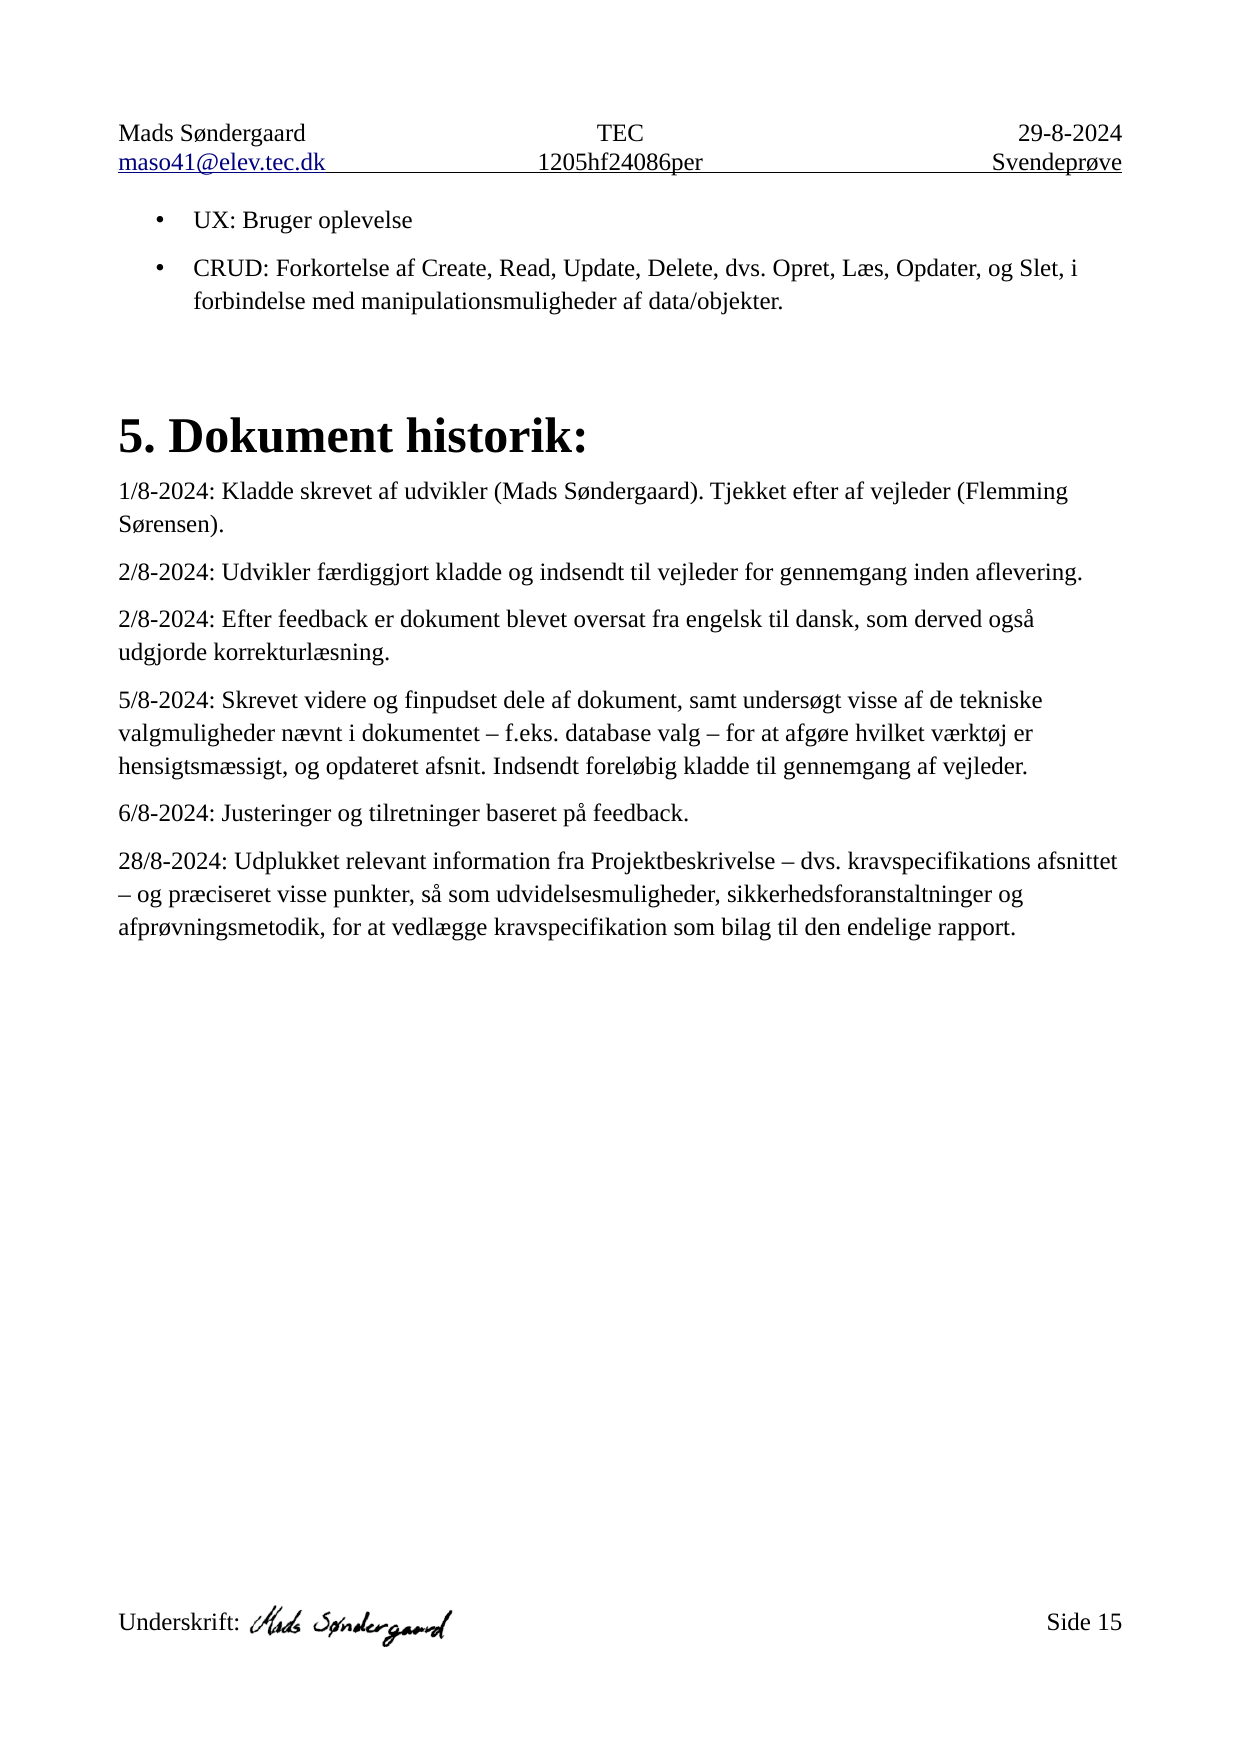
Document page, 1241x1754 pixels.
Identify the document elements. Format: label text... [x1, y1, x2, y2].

picture [244, 1600, 458, 1647]
text 2/8-2024: Efter feedback er dokument blevet oversat fra engelsk til dansk, som derved også udgjorde korrekturlæsning. [118, 604, 1122, 666]
list CRUD: Forkortelse af Create, Read, Update, Delete, dvs. Opret, Læs, Opdater, og Slet, i forbindelse med manipulationsmuligheder af data/objekter. [156, 253, 1122, 314]
text 2/8-2024: Udvikler færdiggjort kladde og indsendt til vejleder for gennemgang inden aflevering. [118, 557, 1122, 585]
list UX: Bruger oplevelse [156, 205, 1122, 234]
text 5/8-2024: Skrevet videre og finpudset dele af dokument, samt undersøgt visse af de tekniske valgmuligheder nævnt i dokumentet – f.eks. database valg – for at afgøre hvilket værktøj er hensigtsmæssigt, og opdateret afsnit. Indsendt foreløbig kladde til gennemgang af vejleder. [118, 685, 1122, 779]
text 6/8-2024: Justeringer og tilretninger baseret på feedback. [118, 798, 1122, 827]
text 1/8-2024: Kladde skrevet af udvikler (Mads Søndergaard). Tjekket efter af vejleder (Flemming Sørensen). [118, 476, 1122, 538]
text 28/8-2024: Udplukket relevant information fra Projektbeskrivelse – dvs. kravspecifikations afsnittet – og præciseret visse punkter, så som udvidelsesmuligheder, sikkerhedsforanstaltninger og afprøvningsmetodik, for at vedlægge kravspecifikation som bilag til den endelige rapport. [118, 846, 1122, 941]
subtitle 5. Dokument historik: [118, 406, 1122, 463]
